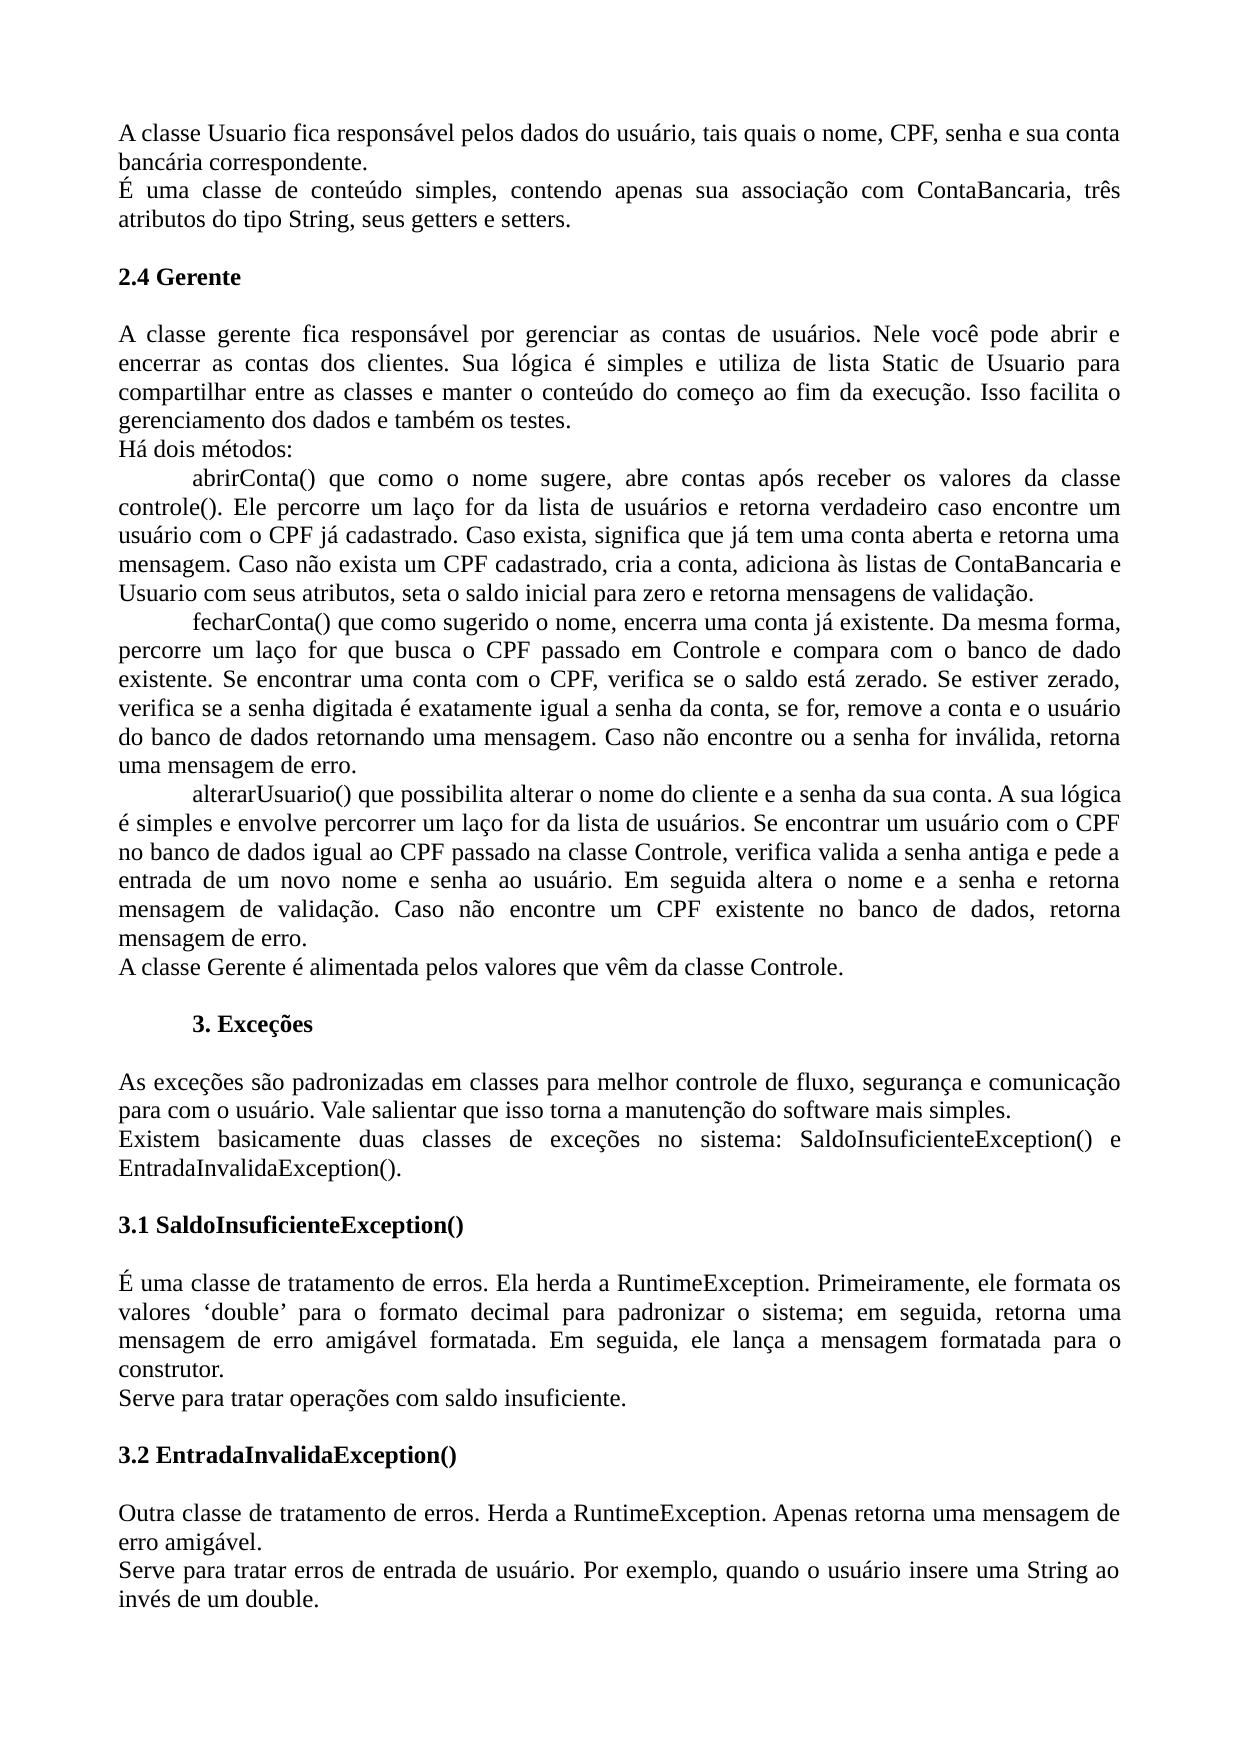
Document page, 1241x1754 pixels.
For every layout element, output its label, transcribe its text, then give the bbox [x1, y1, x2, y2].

text A classe gerente fica responsável por gerenciar as contas de usuários. Nele você pode abrir e encerrar as contas dos clientes. Sua lógica é simples e utiliza de lista Static de Usuario para compartilhar entre as classes e manter o conteúdo do começo ao fim da execução. Isso facilita o gerenciamento dos dados e também os testes. [118, 319, 1122, 434]
text Existem basicamente duas classes de exceções no sistema: SaldoInsuficienteException() e EntradaInvalidaException(). [118, 1124, 1122, 1182]
text fecharConta() que como sugerido o nome, encerra uma conta já existente. Da mesma forma, percorre um laço for que busca o CPF passado em Controle e compara com o banco de dado existente. Se encontrar uma conta com o CPF, verifica se o saldo está zerado. Se estiver zerado, verifica se a senha digitada é exatamente igual a senha da conta, se for, remove a conta e o usuário do banco de dados retornando uma mensagem. Caso não encontre ou a senha for inválida, retorna uma mensagem de erro. [118, 607, 1122, 779]
text A classe Gerente é alimentada pelos valores que vêm da classe Controle. [118, 952, 1122, 981]
text As exceções são padronizadas em classes para melhor controle de fluxo, segurança e comunicação para com o usuário. Vale salientar que isso torna a manutenção do software mais simples. [118, 1067, 1122, 1124]
text 3. Exceções [118, 1009, 1122, 1038]
text A classe Usuario fica responsável pelos dados do usuário, tais quais o nome, CPF, senha e sua conta bancária correspondente. [118, 118, 1122, 176]
text É uma classe de conteúdo simples, contendo apenas sua associação com ContaBancaria, três atributos do tipo String, seus getters e setters. [118, 176, 1122, 233]
text Serve para tratar operações com saldo insuficiente. [118, 1383, 1122, 1412]
text 3.1 SaldoInsuficienteException() [118, 1211, 1122, 1239]
text 2.4 Gerente [118, 262, 1122, 291]
text abrirConta() que como o nome sugere, abre contas após receber os valores da classe controle(). Ele percorre um laço for da lista de usuários e retorna verdadeiro caso encontre um usuário com o CPF já cadastrado. Caso exista, significa que já tem uma conta aberta e retorna uma mensagem. Caso não exista um CPF cadastrado, cria a conta, adiciona às listas de ContaBancaria e Usuario com seus atributos, seta o saldo inicial para zero e retorna mensagens de validação. [118, 463, 1122, 607]
text 3.2 EntradaInvalidaException() [118, 1441, 1122, 1469]
text É uma classe de tratamento de erros. Ela herda a RuntimeException. Primeiramente, ele formata os valores ‘double’ para o formato decimal para padronizar o sistema; em seguida, retorna uma mensagem de erro amigável formatada. Em seguida, ele lança a mensagem formatada para o construtor. [118, 1268, 1122, 1383]
text Outra classe de tratamento de erros. Herda a RuntimeException. Apenas retorna uma mensagem de erro amigável. [118, 1498, 1122, 1556]
text Há dois métodos: [118, 434, 1122, 463]
text alterarUsuario() que possibilita alterar o nome do cliente e a senha da sua conta. A sua lógica é simples e envolve percorrer um laço for da lista de usuários. Se encontrar um usuário com o CPF no banco de dados igual ao CPF passado na classe Controle, verifica valida a senha antiga e pede a entrada de um novo nome e senha ao usuário. Em seguida altera o nome e a senha e retorna mensagem de validação. Caso não encontre um CPF existente no banco de dados, retorna mensagem de erro. [118, 779, 1122, 952]
text Serve para tratar erros de entrada de usuário. Por exemplo, quando o usuário insere uma String ao invés de um double. [118, 1556, 1122, 1613]
